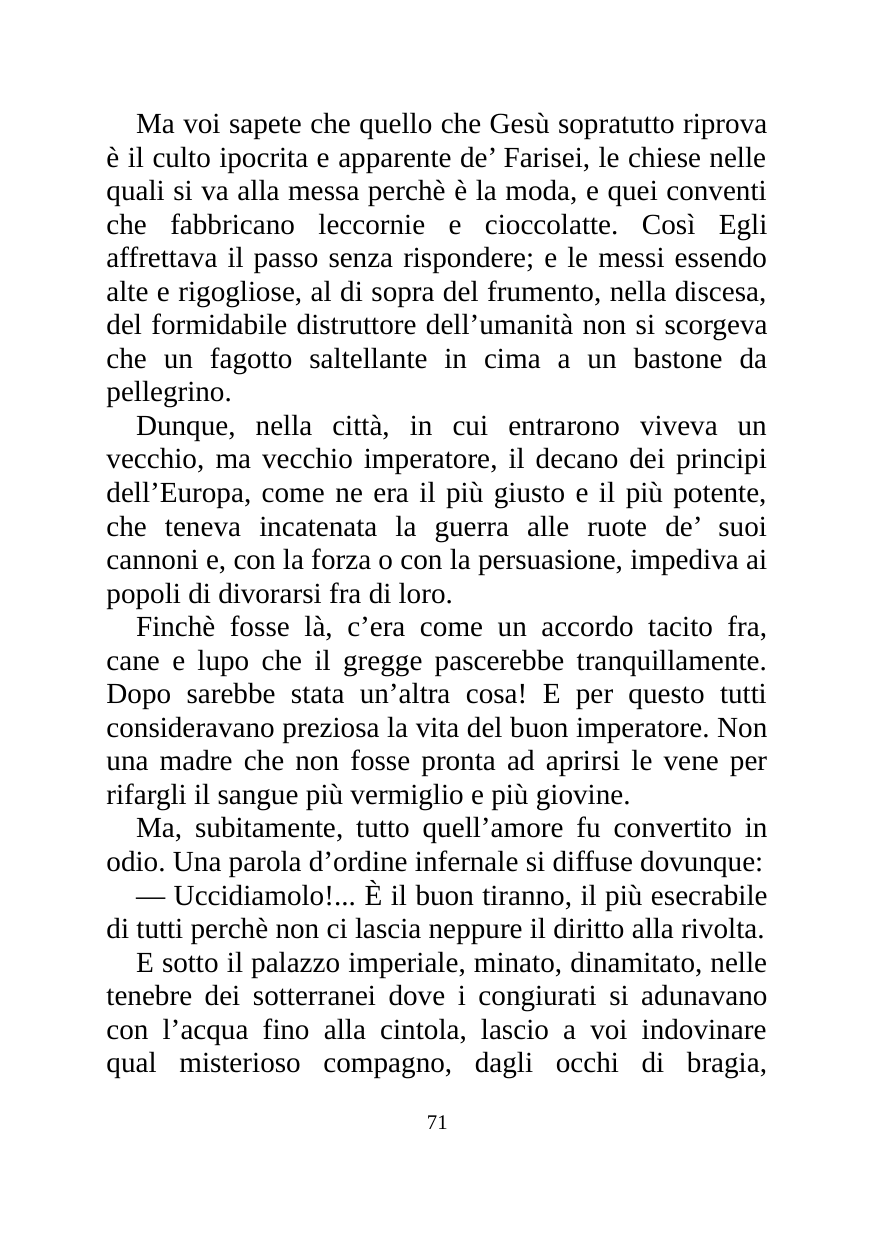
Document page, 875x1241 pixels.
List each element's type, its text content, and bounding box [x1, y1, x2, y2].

text Ma voi sapete che quello che Gesù sopratutto riprova è il culto ipocrita e apparente de’ Farisei, le chiese nelle quali si va alla messa perchè è la moda, e quei conventi che fabbricano leccornie e cioccolatte. Così Egli affrettava il passo senza rispondere; e le messi essendo alte e rigogliose, al di sopra del frumento, nella discesa, del formidabile distruttore dell’umanità non si scorgeva che un fagotto saltellante in cima a un bastone da pellegrino. [106, 106, 768, 408]
text Ma, subitamente, tutto quell’amore fu convertito in odio. Una parola d’ordine infernale si diffuse dovunque: [106, 811, 768, 878]
text — Uccidiamolo!... È il buon tiranno, il più esecrabile di tutti perchè non ci lascia neppure il diritto alla rivolta. [106, 878, 768, 945]
text E sotto il palazzo imperiale, minato, dinamitato, nelle tenebre dei sotterranei dove i congiurati si adunavano con l’acqua fino alla cintola, lascio a voi indovinare qual misterioso compagno, dagli occhi di bragia, [106, 945, 768, 1079]
text Finchè fosse là, c’era come un accordo tacito fra, cane e lupo che il gregge pascerebbe tranquillamente. Dopo sarebbe stata un’altra cosa! E per questo tutti consideravano preziosa la vita del buon imperatore. Non una madre che non fosse pronta ad aprirsi le vene per rifargli il sangue più vermiglio e più giovine. [106, 609, 768, 811]
text Dunque, nella città, in cui entrarono viveva un vecchio, ma vecchio imperatore, il decano dei principi dell’Europa, come ne era il più giusto e il più potente, che teneva incatenata la guerra alle ruote de’ suoi cannoni e, con la forza o con la persuasione, impediva ai popoli di divorarsi fra di loro. [106, 408, 768, 609]
